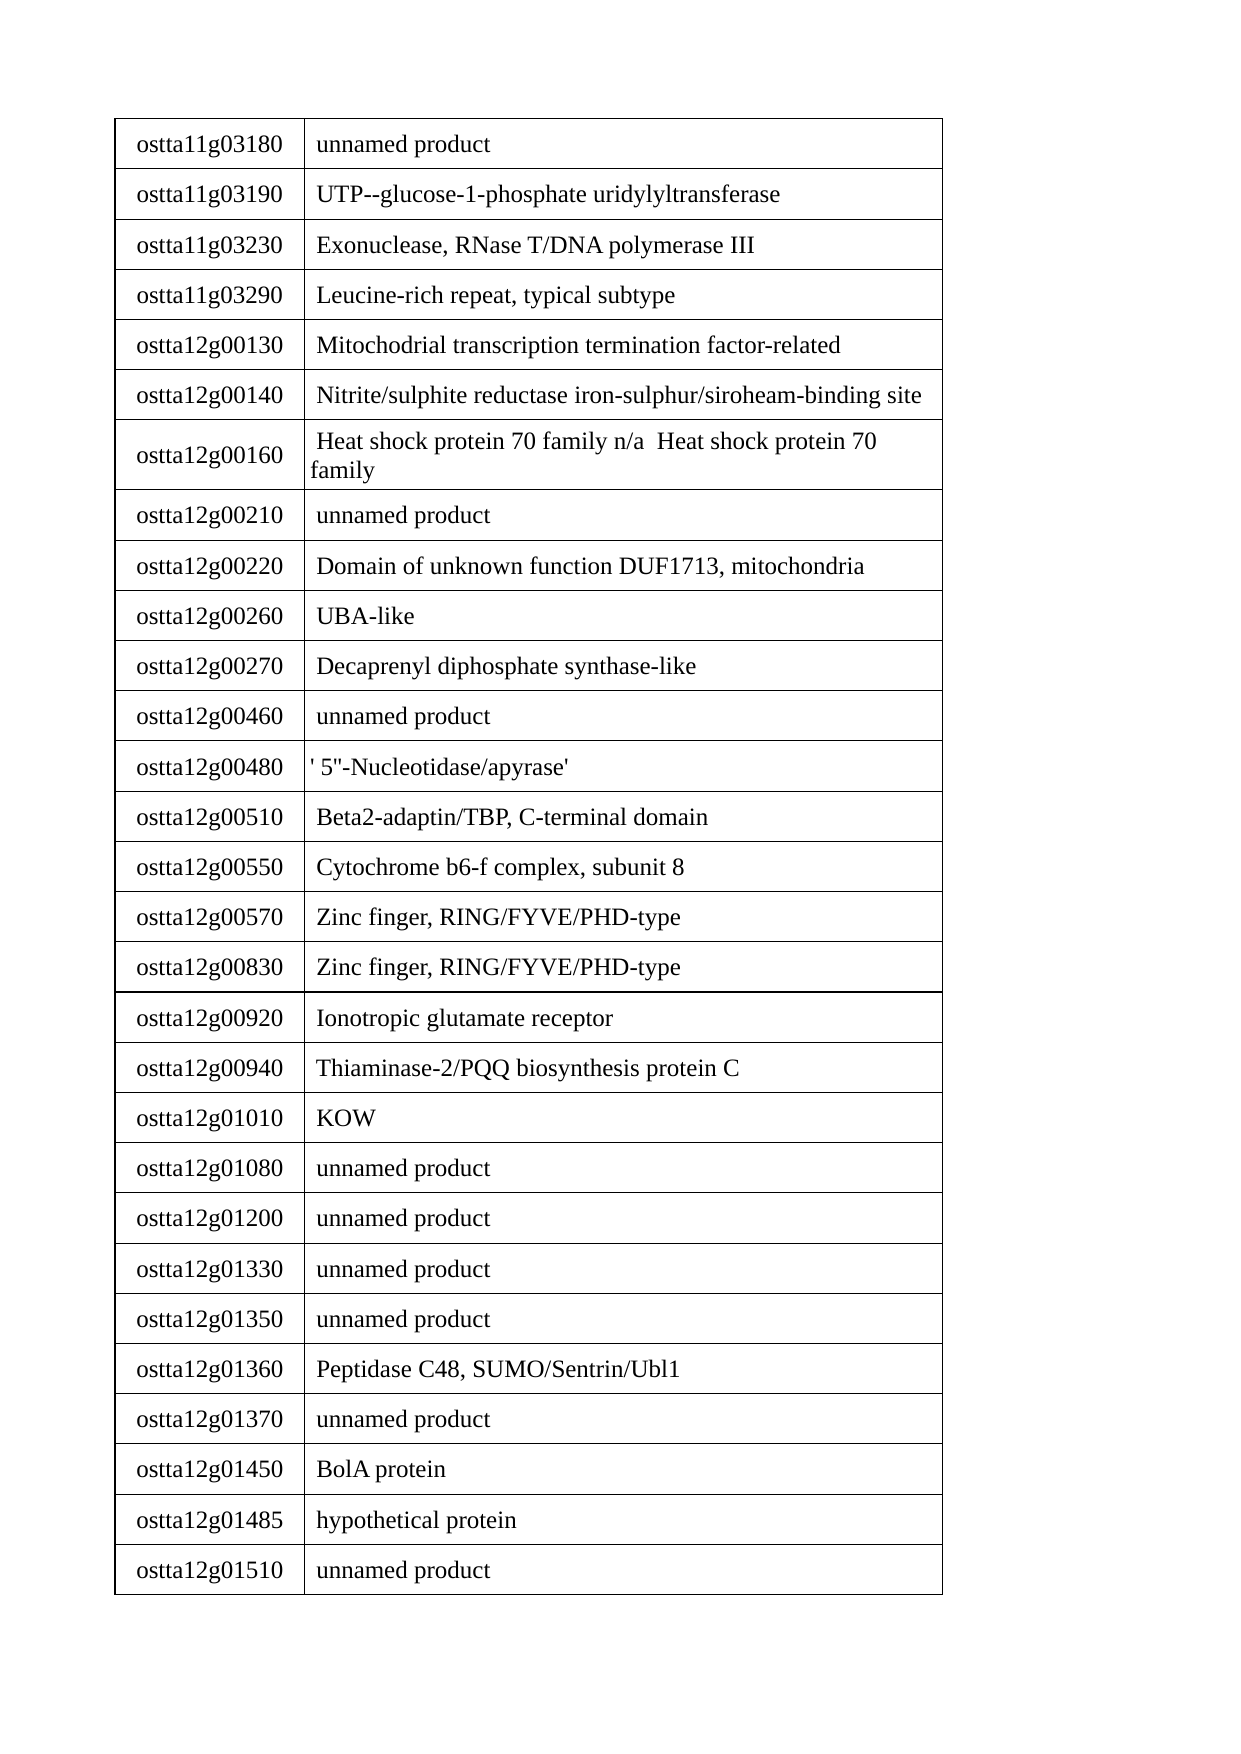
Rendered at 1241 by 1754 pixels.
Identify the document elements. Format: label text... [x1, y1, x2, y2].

table_cell BolA protein [305, 1444, 942, 1493]
table_cell Beta2-adaptin/TBP, C-terminal domain [305, 792, 942, 841]
table_cell Leucine-rich repeat, typical subtype [305, 270, 942, 319]
table_cell ostta12g00570 [116, 892, 304, 941]
table_cell ostta12g00130 [116, 320, 304, 369]
table_cell Exonuclease, RNase T/DNA polymerase III [305, 220, 942, 269]
table_cell ' 5''-Nucleotidase/apyrase' [305, 741, 942, 791]
table_cell ostta12g00210 [116, 490, 304, 539]
table_cell ostta12g01010 [116, 1093, 304, 1142]
table_cell ostta12g01485 [116, 1495, 304, 1544]
table_cell unnamed product [305, 1545, 942, 1594]
table_cell ostta12g01360 [116, 1344, 304, 1393]
table_cell Thiaminase-2/PQQ biosynthesis protein C [305, 1043, 942, 1092]
table_cell ostta12g00940 [116, 1043, 304, 1092]
table_cell ostta12g00270 [116, 641, 304, 690]
table_cell UBA-like [305, 591, 942, 640]
table_cell KOW [305, 1093, 942, 1142]
table_cell ostta11g03230 [116, 220, 304, 269]
table_cell unnamed product [305, 1294, 942, 1343]
table_cell ostta12g01450 [116, 1444, 304, 1493]
table_cell ostta12g00460 [116, 691, 304, 740]
table_cell unnamed product [305, 1244, 942, 1293]
table_cell Mitochodrial transcription termination factor-related [305, 320, 942, 369]
table_cell unnamed product [305, 490, 942, 539]
table_cell ostta11g03290 [116, 270, 304, 319]
table_cell ostta12g00550 [116, 842, 304, 891]
table_cell ostta12g00160 [116, 420, 304, 489]
table_cell unnamed product [305, 1193, 942, 1242]
table_cell ostta12g01510 [116, 1545, 304, 1594]
table_cell unnamed product [305, 1394, 942, 1443]
table_cell Decaprenyl diphosphate synthase-like [305, 641, 942, 690]
table_cell ostta12g00260 [116, 591, 304, 640]
table_cell ostta12g01370 [116, 1394, 304, 1443]
table_cell ostta12g00140 [116, 370, 304, 419]
table_cell UTP--glucose-1-phosphate uridylyltransferase [305, 169, 942, 218]
table_cell Zinc finger, RING/FYVE/PHD-type [305, 942, 942, 991]
table_cell Heat shock protein 70 family n/a Heat shock protein 70 family [305, 420, 942, 489]
table_cell ostta12g00510 [116, 792, 304, 841]
table_cell Zinc finger, RING/FYVE/PHD-type [305, 892, 942, 941]
table_cell ostta12g01080 [116, 1143, 304, 1192]
table_cell ostta11g03190 [116, 169, 304, 218]
table_cell unnamed product [305, 1143, 942, 1192]
table_cell ostta12g01350 [116, 1294, 304, 1343]
table_cell ostta12g00480 [116, 741, 304, 791]
table_cell ostta12g01330 [116, 1244, 304, 1293]
table_cell ostta12g01200 [116, 1193, 304, 1242]
table_cell hypothetical protein [305, 1495, 942, 1544]
table_cell Ionotropic glutamate receptor [305, 993, 942, 1042]
table_cell Cytochrome b6-f complex, subunit 8 [305, 842, 942, 891]
table_cell ostta12g00830 [116, 942, 304, 991]
table_cell ostta12g00920 [116, 993, 304, 1042]
table_cell Peptidase C48, SUMO/Sentrin/Ubl1 [305, 1344, 942, 1393]
table_cell Domain of unknown function DUF1713, mitochondria [305, 541, 942, 590]
table_cell unnamed product [305, 691, 942, 740]
table_cell Nitrite/sulphite reductase iron-sulphur/siroheam-binding site [305, 370, 942, 419]
table_cell unnamed product [305, 119, 942, 168]
table_cell ostta12g00220 [116, 541, 304, 590]
table_cell ostta11g03180 [116, 119, 304, 168]
